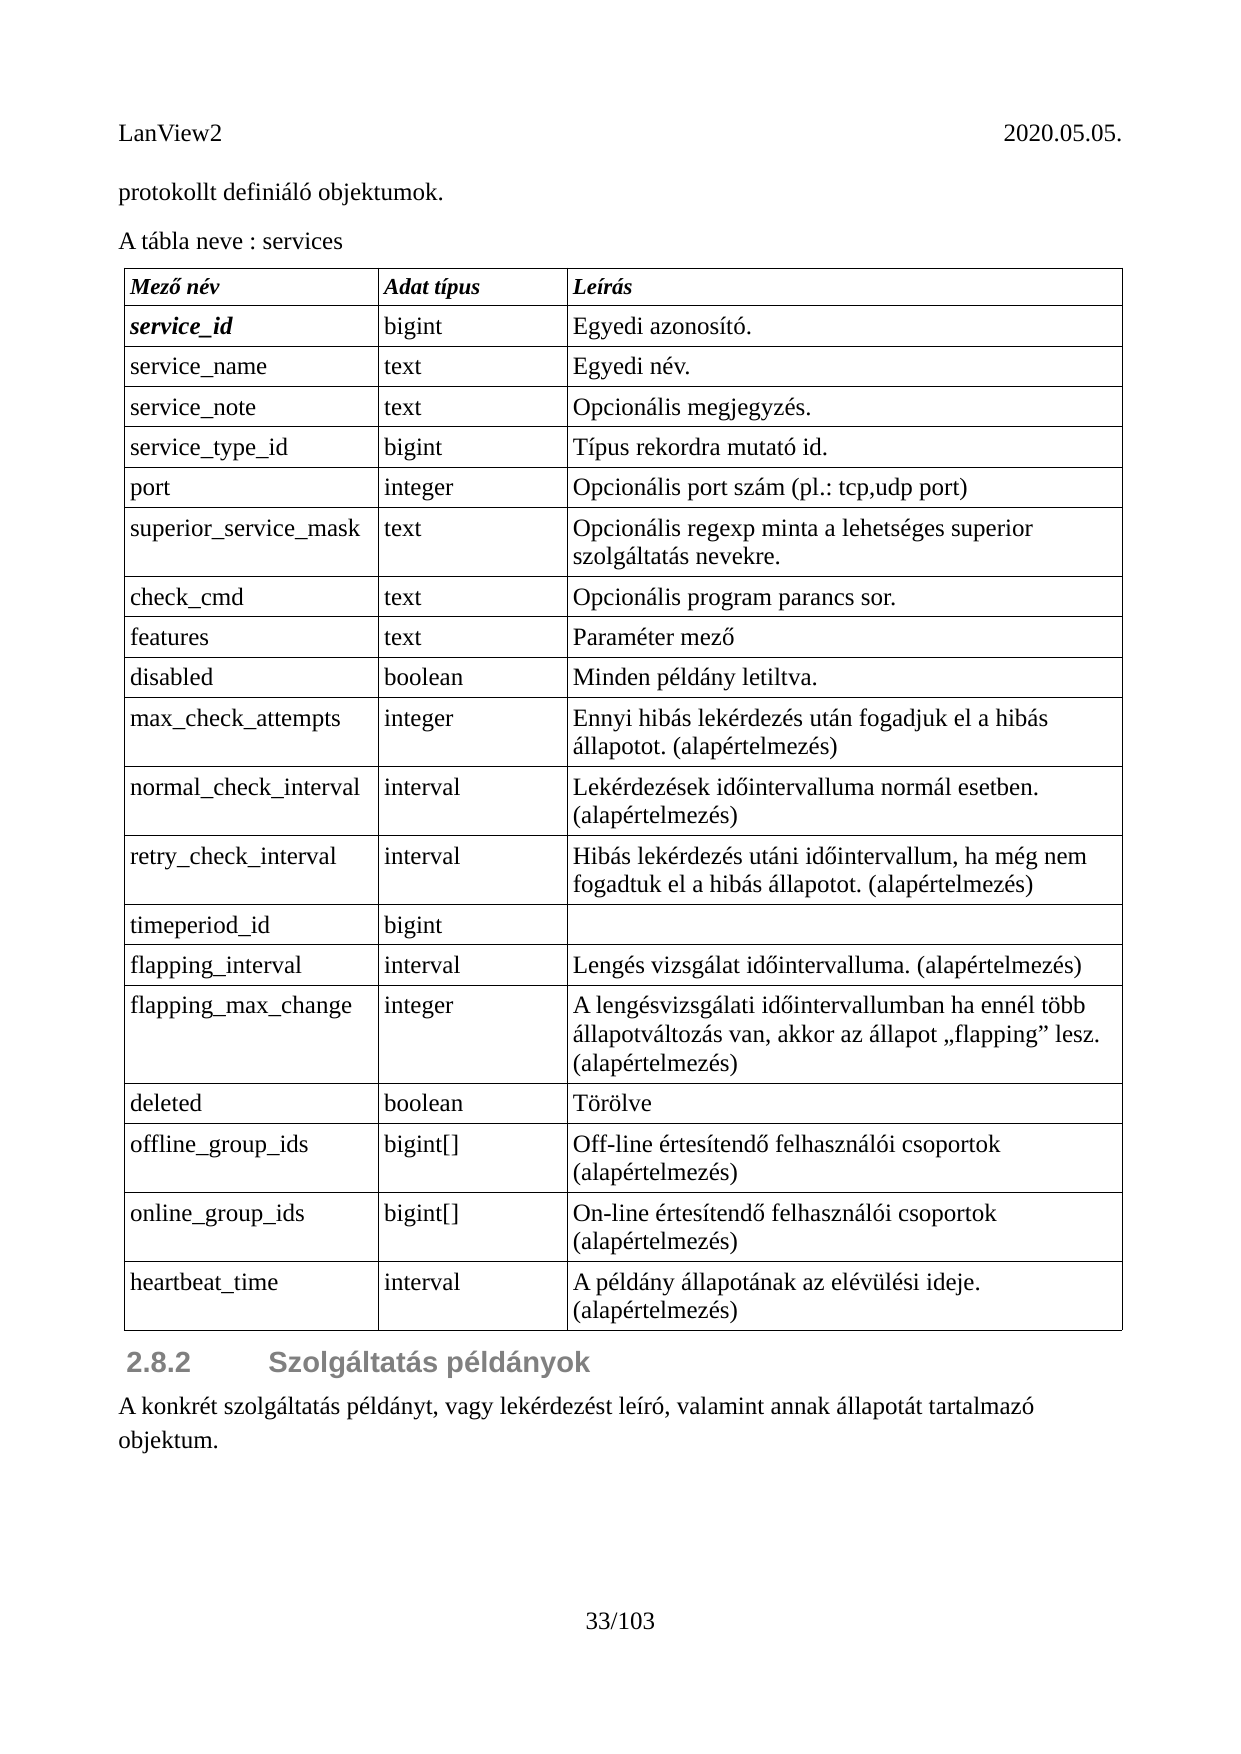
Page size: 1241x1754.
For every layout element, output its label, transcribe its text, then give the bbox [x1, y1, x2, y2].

table_cell text [379, 577, 567, 616]
table_cell disabled [125, 658, 378, 697]
table_cell retry_check_interval [125, 836, 378, 904]
table_cell flapping_interval [125, 945, 378, 985]
table_cell A példány állapotának az elévülési ideje. (alapértelmezés) [568, 1262, 1122, 1330]
table_cell boolean [379, 658, 567, 697]
table_cell normal_check_interval [125, 767, 378, 835]
table_cell [568, 905, 1122, 944]
table_cell On-line értesítendő felhasználói csoportok (alapértelmezés) [568, 1193, 1122, 1261]
table_cell Paraméter mező [568, 617, 1122, 657]
table_cell bigint[] [379, 1193, 567, 1261]
table_cell service_name [125, 347, 378, 386]
table_cell Lekérdezések időintervalluma normál esetben. (alapértelmezés) [568, 767, 1122, 835]
text A konkrét szolgáltatás példányt, vagy lekérdezést leíró, valamint annak állapotát tartalmazó objektum. [118, 1391, 1122, 1454]
table_cell interval [379, 767, 567, 835]
table_cell online_group_ids [125, 1193, 378, 1261]
table_cell Típus rekordra mutató id. [568, 427, 1122, 467]
table_cell integer [379, 698, 567, 766]
table_header Mező név [125, 269, 378, 305]
table_cell max_check_attempts [125, 698, 378, 766]
subtitle Szolgáltatás példányok [118, 1345, 1122, 1378]
table_cell check_cmd [125, 577, 378, 616]
table_cell text [379, 387, 567, 426]
table_cell Off-line értesítendő felhasználói csoportok (alapértelmezés) [568, 1124, 1122, 1192]
table_cell flapping_max_change [125, 986, 378, 1082]
table_cell integer [379, 468, 567, 507]
table_cell Opcionális port szám (pl.: tcp,udp port) [568, 468, 1122, 507]
table_cell integer [379, 986, 567, 1082]
table_header Adat típus [379, 269, 567, 305]
table_cell text [379, 347, 567, 386]
table_cell bigint [379, 905, 567, 944]
table_cell interval [379, 1262, 567, 1330]
table_cell service_note [125, 387, 378, 426]
table_cell Törölve [568, 1084, 1122, 1123]
table_cell timeperiod_id [125, 905, 378, 944]
table_cell text [379, 617, 567, 657]
text A tábla neve : services [118, 226, 1122, 255]
table_cell Egyedi név. [568, 347, 1122, 386]
table_cell superior_service_mask [125, 508, 378, 576]
table_cell Hibás lekérdezés utáni időintervallum, ha még nem fogadtuk el a hibás állapotot. (alapértelmezés) [568, 836, 1122, 904]
table_cell interval [379, 836, 567, 904]
table_cell text [379, 508, 567, 576]
table_cell Opcionális regexp minta a lehetséges superior szolgáltatás nevekre. [568, 508, 1122, 576]
table_cell offline_group_ids [125, 1124, 378, 1192]
table_cell bigint [379, 306, 567, 346]
table_cell heartbeat_time [125, 1262, 378, 1330]
table_cell interval [379, 945, 567, 985]
table_cell deleted [125, 1084, 378, 1123]
table_cell Opcionális program parancs sor. [568, 577, 1122, 616]
table_cell bigint [379, 427, 567, 467]
table_cell A lengésvizsgálati időintervallumban ha ennél több állapotváltozás van, akkor az állapot „flapping” lesz. (alapértelmezés) [568, 986, 1122, 1082]
text protokollt definiáló objektumok. [118, 177, 1122, 206]
table_cell Minden példány letiltva. [568, 658, 1122, 697]
table_cell service_type_id [125, 427, 378, 467]
table_cell Lengés vizsgálat időintervalluma. (alapértelmezés) [568, 945, 1122, 985]
table_cell Ennyi hibás lekérdezés után fogadjuk el a hibás állapotot. (alapértelmezés) [568, 698, 1122, 766]
table_header Leírás [568, 269, 1122, 305]
table_cell port [125, 468, 378, 507]
table_cell features [125, 617, 378, 657]
table_cell boolean [379, 1084, 567, 1123]
table_cell Egyedi azonosító. [568, 306, 1122, 346]
table_cell service_id [125, 306, 378, 346]
table_cell bigint[] [379, 1124, 567, 1192]
table_cell Opcionális megjegyzés. [568, 387, 1122, 426]
